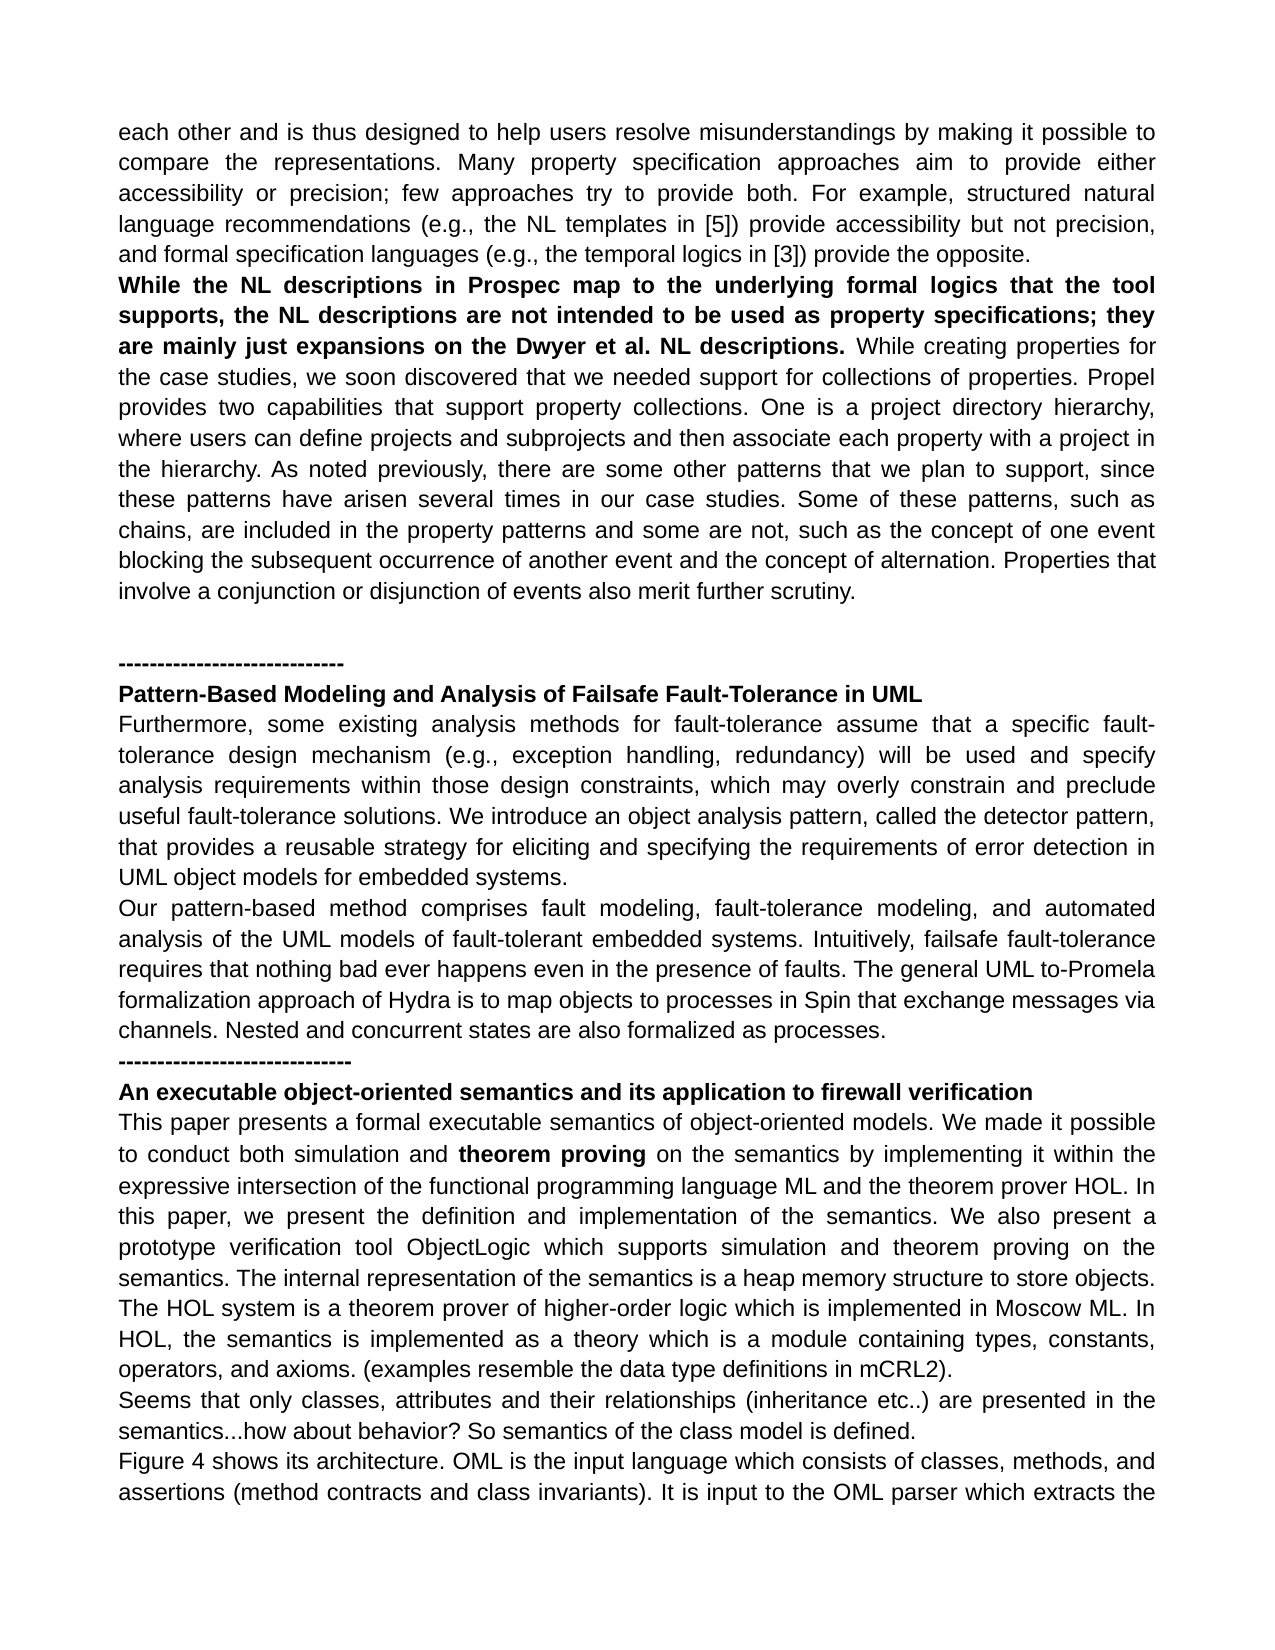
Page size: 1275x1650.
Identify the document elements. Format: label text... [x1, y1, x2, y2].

text Figure 4 shows its architecture. OML is the input language which consists of classes, methods, and assertions (method contracts and class invariants). It is input to the OML parser which extracts the [118, 1448, 1157, 1505]
text Pattern-Based Modeling and Analysis of Failsafe Fault-Tolerance in UML [118, 680, 1157, 707]
text This paper presents a formal executable semantics of object-oriented models. We made it possible to conduct both simulation and theorem proving on the semantics by implementing it within the expressive intersection of the functional programming language ML and the theorem prover HOL. In this paper, we present the definition and implementation of the semantics. We also present a prototype verification tool ObjectLogic which supports simulation and theorem proving on the semantics. The internal representation of the semantics is a heap memory structure to store objects. The HOL system is a theorem prover of higher-order logic which is implemented in Moscow ML. In HOL, the semantics is implemented as a theory which is a module containing types, constants, operators, and axioms. (examples resemble the data type definitions in mCRL2). [118, 1109, 1157, 1383]
text each other and is thus designed to help users resolve misunderstandings by making it possible to compare the representations. Many property specification approaches aim to provide either accessibility or precision; few approaches try to provide both. For example, structured natural language recommendations (e.g., the NL templates in [5]) provide accessibility but not precision, and formal specification languages (e.g., the temporal logics in [3]) provide the opposite. [118, 118, 1157, 267]
text Furthermore, some existing analysis methods for fault-tolerance assume that a specific fault-tolerance design mechanism (e.g., exception handling, redundancy) will be used and specify analysis requirements within those design constraints, which may overly constrain and preclude useful fault-tolerance solutions. We introduce an object analysis pattern, called the detector pattern, that provides a reusable strategy for eliciting and specifying the requirements of error detection in UML object models for embedded systems. [118, 711, 1157, 891]
text ------------------------------ [118, 1047, 1157, 1074]
text An executable object-oriented semantics and its application to firewall verification [118, 1078, 1157, 1105]
text ----------------------------- [118, 649, 1157, 676]
text Our pattern-based method comprises fault modeling, fault-tolerance modeling, and automated analysis of the UML models of fault-tolerant embedded systems. Intuitively, failsafe fault-tolerance requires that nothing bad ever happens even in the presence of faults. The general UML to-Promela formalization approach of Hydra is to map objects to processes in Spin that exchange messages via channels. Nested and concurrent states are also formalized as processes. [118, 894, 1157, 1044]
text Seems that only classes, attributes and their relationships (inheritance etc..) are presented in the semantics...how about behavior? So semantics of the class model is defined. [118, 1386, 1157, 1444]
text While the NL descriptions in Prospec map to the underlying formal logics that the tool supports, the NL descriptions are not intended to be used as property specifications; they are mainly just expansions on the Dwyer et al. NL descriptions. While creating properties for the case studies, we soon discovered that we needed support for collections of properties. Propel provides two capabilities that support property collections. One is a project directory hierarchy, where users can define projects and subprojects and then associate each property with a project in the hierarchy. As noted previously, there are some other patterns that we plan to support, since these patterns have arisen several times in our case studies. Some of these patterns, such as chains, are included in the property patterns and some are not, such as the concept of one event blocking the subsequent occurrence of another event and the concept of alternation. Properties that involve a conjunction or disjunction of events also merit further scrutiny. [118, 271, 1157, 604]
